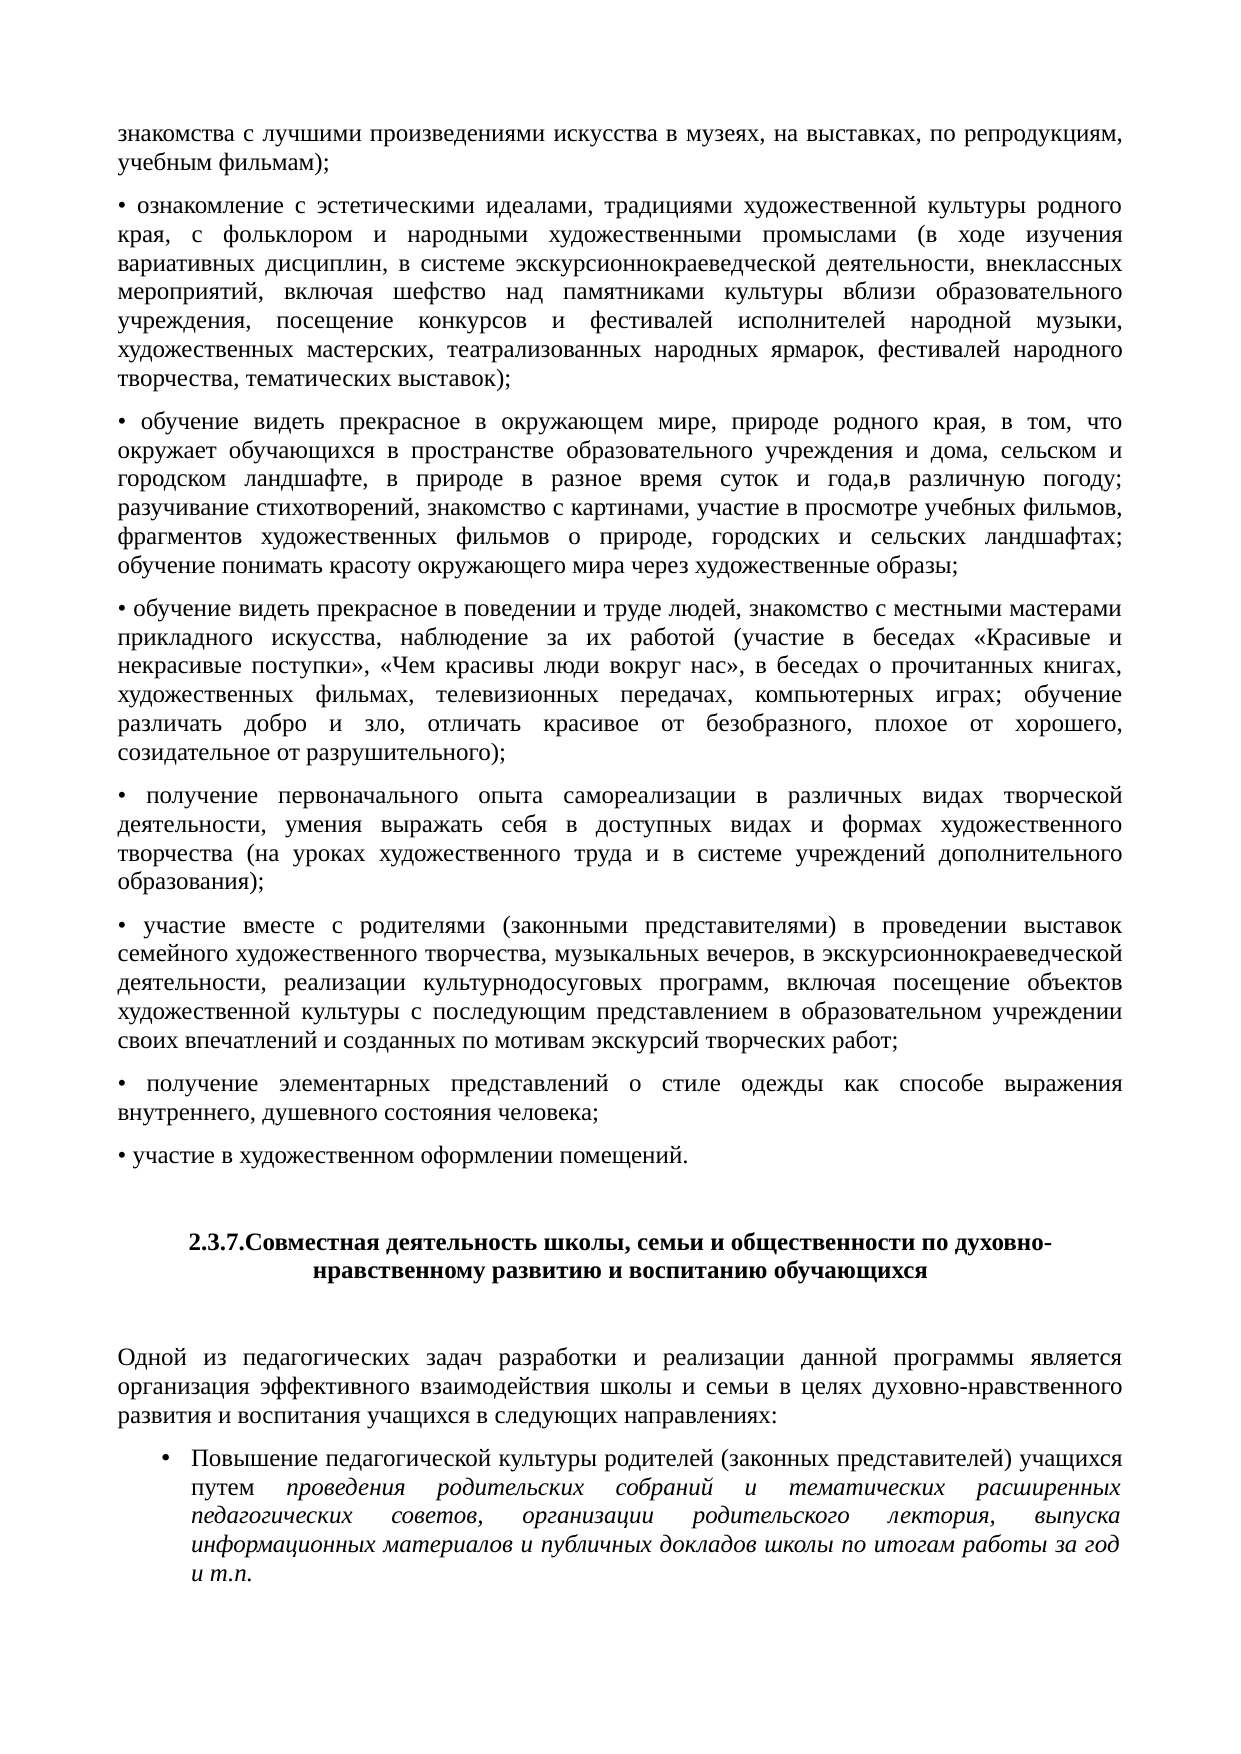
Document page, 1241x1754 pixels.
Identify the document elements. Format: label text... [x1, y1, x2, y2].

text • обучение видеть прекрасное в окружающем мире, природе родного края, в том, что окружает обучающихся в пространстве образовательного учреждения и дома, сельском и городском ландшафте, в природе в разное время суток и года,в различную погоду; разучивание стихотворений, знакомство с картинами, участие в просмотре учебных фильмов, фрагментов художественных фильмов о природе, городских и сельских ландшафтах; обучение понимать красоту окружающего мира через художественные образы; [117, 406, 1123, 578]
text • обучение видеть прекрасное в поведении и труде людей, знакомство с местными мастерами прикладного искусства, наблюдение за их работой (участие в беседах «Красивые и некрасивые поступки», «Чем красивы люди вокруг нас», в беседах о прочитанных книгах, художественных фильмах, телевизионных передачах, компьютерных играх; обучение различать добро и зло, отличать красивое от безобразного, плохое от хорошего, созидательное от разрушительного); [117, 593, 1123, 766]
text • ознакомление с эстетическими идеалами, традициями художественной культуры родного края, с фольклором и народными художественными промыслами (в ходе изучения вариативных дисциплин, в системе экскурсионнокраеведческой деятельности, внеклассных мероприятий, включая шефство над памятниками культуры вблизи образовательного учреждения, посещение конкурсов и фестивалей исполнителей народной музыки, художественных мастерских, театрализованных народных ярмарок, фестивалей народного творчества, тематических выставок); [117, 190, 1123, 391]
text 2.3.7.Совместная деятельность школы, семьи и общественности по духовно-нравственному развитию и воспитанию обучающихся [117, 1227, 1123, 1284]
list Повышение педагогической культуры родителей (законных представителей) учащихся путем проведения родительских собраний и тематических расширенных педагогических советов, организации родительского лектория, выпуска информационных материалов и публичных докладов школы по итогам работы за год и т.п. [161, 1443, 1123, 1587]
text Одной из педагогических задач разработки и реализации данной программы является организация эффективного взаимодействия школы и семьи в целях духовно-нравственного развития и воспитания учащихся в следующих направлениях: [117, 1342, 1123, 1428]
text • участие в художественном оформлении помещений. [117, 1140, 1123, 1169]
text • участие вместе с родителями (законными представителями) в проведении выставок семейного художественного творчества, музыкальных вечеров, в экскурсионнокраеведческой деятельности, реализации культурнодосуговых программ, включая посещение объектов художественной культуры с последующим представлением в образовательном учреждении своих впечатлений и созданных по мотивам экскурсий творческих работ; [117, 910, 1123, 1053]
text знакомства с лучшими произведениями искусства в музеях, на выставках, по репродукциям, учебным фильмам); [117, 118, 1123, 176]
text • получение первоначального опыта самореализации в различных видах творческой деятельности, умения выражать себя в доступных видах и формах художественного творчества (на уроках художественного труда и в системе учреждений дополнительного образования); [117, 780, 1123, 895]
text • получение элементарных представлений о стиле одежды как способе выражения внутреннего, душевного состояния человека; [117, 1068, 1123, 1126]
